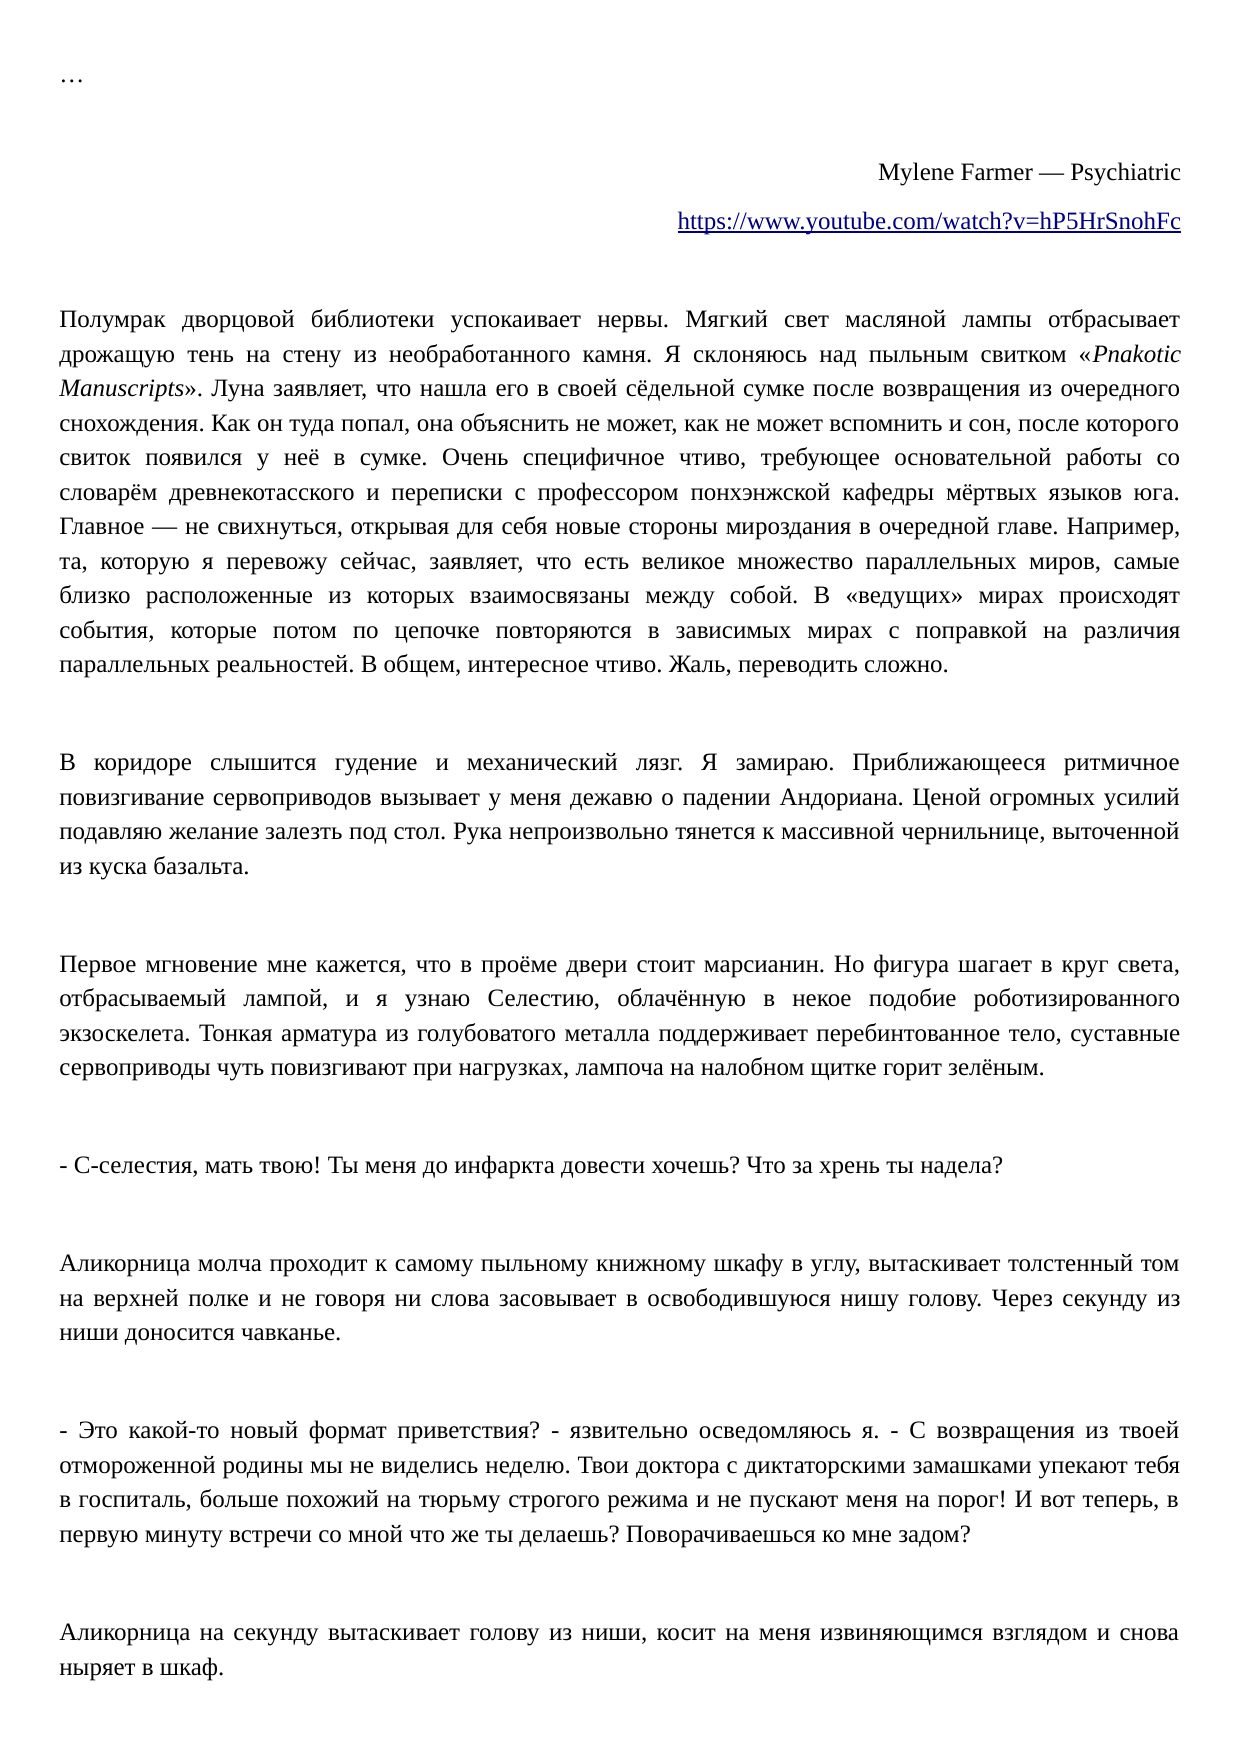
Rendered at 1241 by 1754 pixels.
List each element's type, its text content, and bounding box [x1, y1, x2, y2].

text Аликорница на секунду вытаскивает голову из ниши, косит на меня извиняющимся взглядом и снова ныряет в шкаф. [59, 1617, 1181, 1680]
text Аликорница молча проходит к самому пыльному книжному шкафу в углу, вытаскивает толстенный том на верхней полке и не говоря ни слова засовывает в освободившуюся нишу голову. Через секунду из ниши доносится чавканье. [59, 1248, 1181, 1346]
text Первое мгновение мне кажется, что в проёме двери стоит марсианин. Но фигура шагает в круг света, отбрасываемый лампой, и я узнаю Селестию, облачённую в некое подобие роботизированного экзоскелета. Тонкая арматура из голубоватого металла поддерживает перебинтованное тело, суставные сервоприводы чуть повизгивают при нагрузках, лампоча на налобном щитке горит зелёным. [59, 949, 1181, 1081]
text Mylene Farmer — Psychiatric [59, 157, 1181, 186]
text - С-селестия, мать твою! Ты меня до инфаркта довести хочешь? Что за хрень ты надела? [59, 1150, 1181, 1179]
text - Это какой-то новый формат приветствия? - язвительно осведомляюсь я. - С возвращения из твоей отмороженной родины мы не виделись неделю. Твои доктора с диктаторскими замашками упекают тебя в госпиталь, больше похожий на тюрьму строгого режима и не пускают меня на порог! И вот теперь, в первую минуту встречи со мной что же ты делаешь? Поворачиваешься ко мне задом? [59, 1416, 1181, 1548]
text В коридоре слышится гудение и механический лязг. Я замираю. Приближающееся ритмичное повизгивание сервоприводов вызывает у меня дежавю о падении Андориана. Ценой огромных усилий подавляю желание залезть под стол. Рука непроизвольно тянется к массивной чернильнице, выточенной из куска базальта. [59, 747, 1181, 879]
text https://www.youtube.com/watch?v=hP5HrSnohFc [59, 206, 1181, 235]
text … [59, 59, 1181, 88]
text Полумрак дворцовой библиотеки успокаивает нервы. Мягкий свет масляной лампы отбрасывает дрожащую тень на стену из необработанного камня. Я склоняюсь над пыльным свитком «Pnakotic Manuscripts». Луна заявляет, что нашла его в своей сёдельной сумке после возвращения из очередного снохождения. Как он туда попал, она объяснить не может, как не может вспомнить и сон, после которого свиток появился у неё в сумке. Очень специфичное чтиво, требующее основательной работы со словарём древнекотасского и переписки с профессором понхэнжской кафедры мёртвых языков юга. Главное — не свихнуться, открывая для себя новые стороны мироздания в очередной главе. Например, та, которую я перевожу сейчас, заявляет, что есть великое множество параллельных миров, самые близко расположенные из которых взаимосвязаны между собой. В «ведущих» мирах происходят события, которые потом по цепочке повторяются в зависимых мирах с поправкой на различия параллельных реальностей. В общем, интересное чтиво. Жаль, переводить сложно. [59, 304, 1181, 678]
